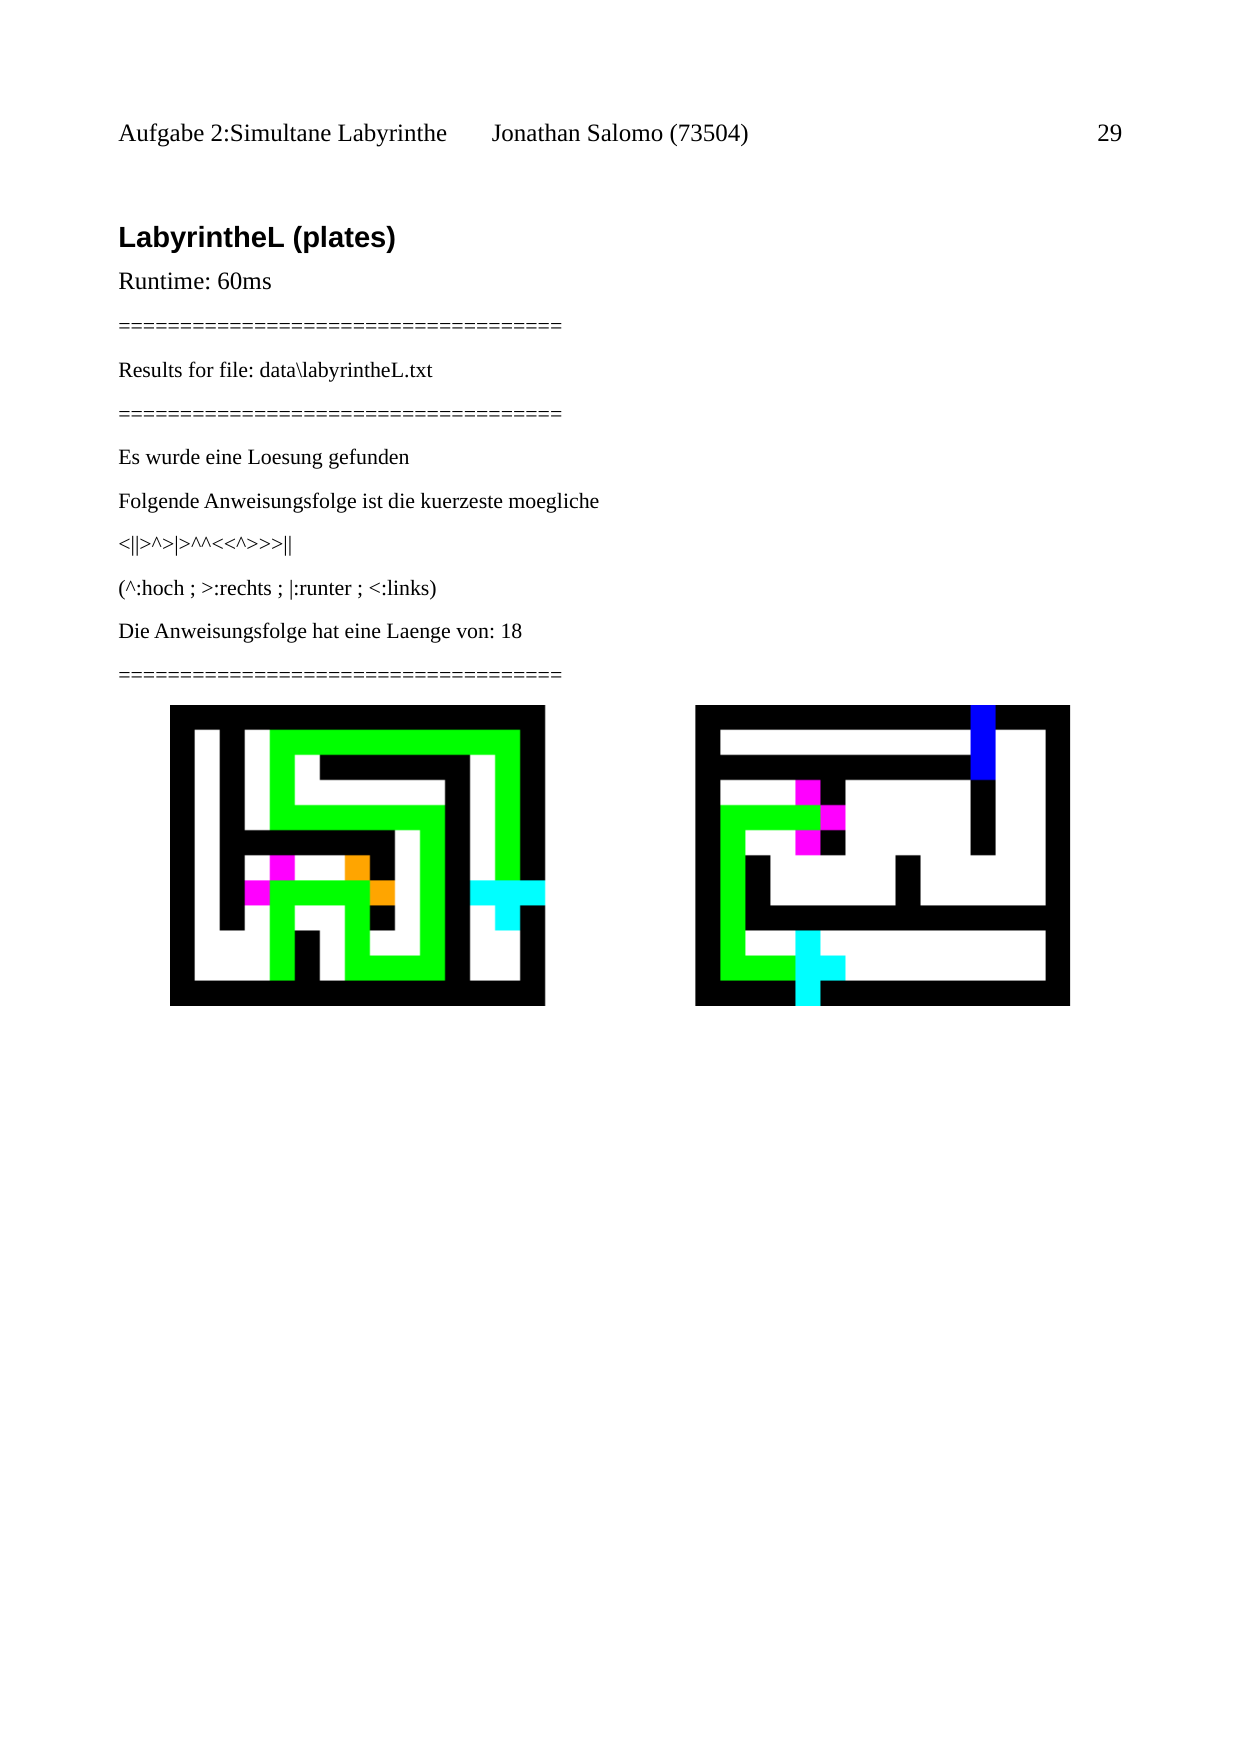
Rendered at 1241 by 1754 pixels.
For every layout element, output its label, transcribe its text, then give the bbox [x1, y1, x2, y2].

picture [170, 705, 1071, 1006]
text (^:hoch ; >:rechts ; |:runter ; <:links) [118, 575, 1122, 600]
text Folgende Anweisungsfolge ist die kuerzeste moegliche [118, 488, 1122, 513]
text Es wurde eine Loesung gefunden [118, 444, 1122, 469]
subtitle LabyrintheL (plates) [118, 220, 1122, 253]
text Runtime: 60ms [118, 266, 1122, 295]
text Results for file: data\labyrintheL.txt [118, 357, 1122, 382]
text ==================================== [118, 662, 1122, 687]
text <||>^>|>^^<<^>>>|| [118, 531, 1122, 556]
text ==================================== [118, 313, 1122, 339]
text ==================================== [118, 401, 1122, 426]
text Die Anweisungsfolge hat eine Laenge von: 18 [118, 618, 1122, 643]
